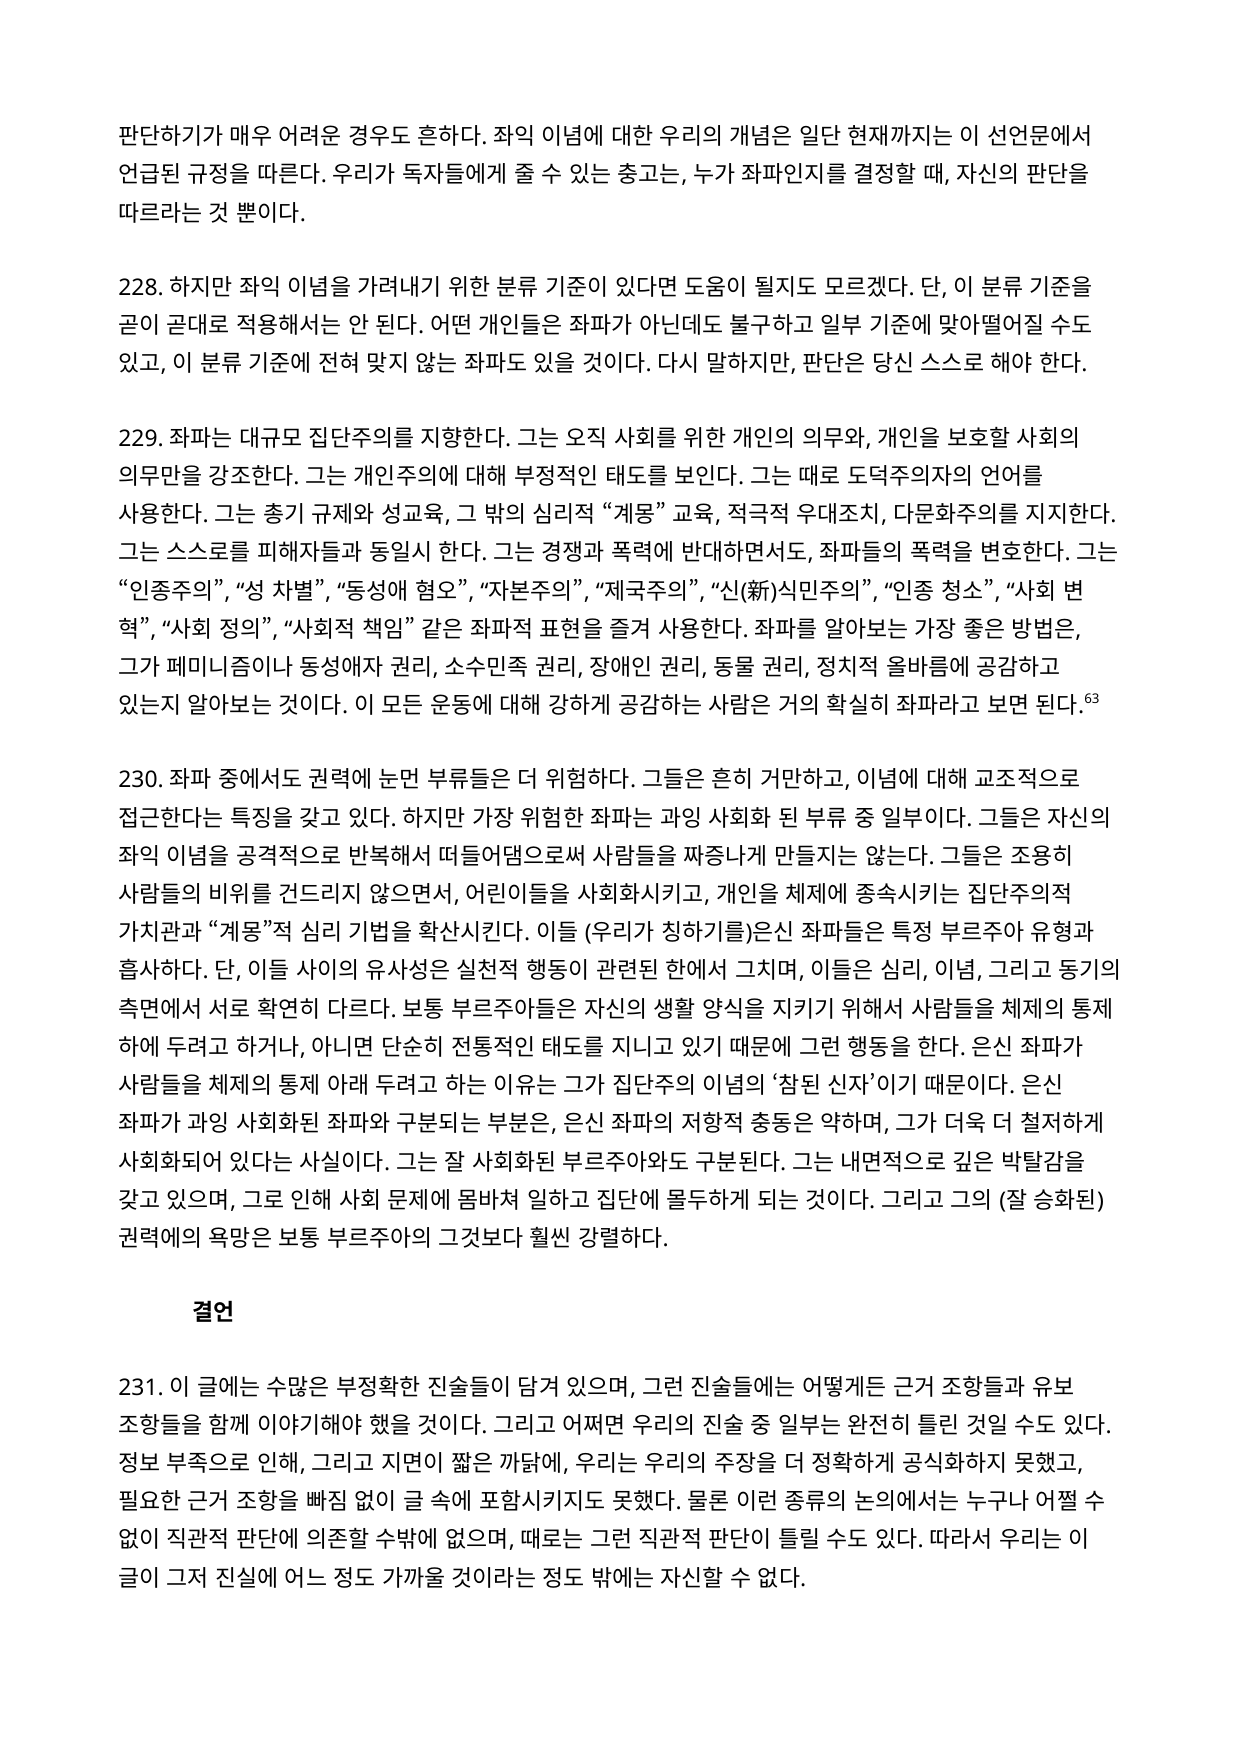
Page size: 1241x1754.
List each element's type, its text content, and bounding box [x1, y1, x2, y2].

text 결언 [118, 1294, 1122, 1327]
text 판단하기가 매우 어려운 경우도 흔하다. 좌익 이념에 대한 우리의 개념은 일단 현재까지는 이 선언문에서 언급된 규정을 따른다. 우리가 독자들에게 줄 수 있는 충고는, 누가 좌파인지를 결정할 때, 자신의 판단을 따르라는 것 뿐이다. [118, 118, 1122, 228]
text 229. 좌파는 대규모 집단주의를 지향한다. 그는 오직 사회를 위한 개인의 의무와, 개인을 보호할 사회의 의무만을 강조한다. 그는 개인주의에 대해 부정적인 태도를 보인다. 그는 때로 도덕주의자의 언어를 사용한다. 그는 총기 규제와 성교육, 그 밖의 심리적 “계몽” 교육, 적극적 우대조치, 다문화주의를 지지한다. 그는 스스로를 피해자들과 동일시 한다. 그는 경쟁과 폭력에 반대하면서도, 좌파들의 폭력을 변호한다. 그는 “인종주의”, “성 차별”, “동성애 혐오”, “자본주의”, “제국주의”, “신(新)식민주의”, “인종 청소”, “사회 변혁”, “사회 정의”, “사회적 책임” 같은 좌파적 표현을 즐겨 사용한다. 좌파를 알아보는 가장 좋은 방법은, 그가 페미니즘이나 동성애자 권리, 소수민족 권리, 장애인 권리, 동물 권리, 정치적 올바름에 공감하고 있는지 알아보는 것이다. 이 모든 운동에 대해 강하게 공감하는 사람은 거의 확실히 좌파라고 보면 된다.63 [118, 419, 1122, 756]
text 228. 하지만 좌익 이념을 가려내기 위한 분류 기준이 있다면 도움이 될지도 모르겠다. 단, 이 분류 기준을 곧이 곧대로 적용해서는 안 된다. 어떤 개인들은 좌파가 아닌데도 불구하고 일부 기준에 맞아떨어질 수도 있고, 이 분류 기준에 전혀 맞지 않는 좌파도 있을 것이다. 다시 말하지만, 판단은 당신 스스로 해야 한다. [118, 269, 1122, 379]
text 231. 이 글에는 수많은 부정확한 진술들이 담겨 있으며, 그런 진술들에는 어떻게든 근거 조항들과 유보 조항들을 함께 이야기해야 했을 것이다. 그리고 어쩌면 우리의 진술 중 일부는 완전히 틀린 것일 수도 있다. 정보 부족으로 인해, 그리고 지면이 짧은 까닭에, 우리는 우리의 주장을 더 정확하게 공식화하지 못했고, 필요한 근거 조항을 빠짐 없이 글 속에 포함시키지도 못했다. 물론 이런 종류의 논의에서는 누구나 어쩔 수 없이 직관적 판단에 의존할 수밖에 없으며, 때로는 그런 직관적 판단이 틀릴 수도 있다. 따라서 우리는 이 글이 그저 진실에 어느 정도 가까울 것이라는 정도 밖에는 자신할 수 없다. [118, 1368, 1122, 1593]
text 230. 좌파 중에서도 권력에 눈먼 부류들은 더 위험하다. 그들은 흔히 거만하고, 이념에 대해 교조적으로 접근한다는 특징을 갖고 있다. 하지만 가장 위험한 좌파는 과잉 사회화 된 부류 중 일부이다. 그들은 자신의 좌익 이념을 공격적으로 반복해서 떠들어댐으로써 사람들을 짜증나게 만들지는 않는다. 그들은 조용히 사람들의 비위를 건드리지 않으면서, 어린이들을 사회화시키고, 개인을 체제에 종속시키는 집단주의적 가치관과 “계몽”적 심리 기법을 확산시킨다. 이들 (우리가 칭하기를)은신 좌파들은 특정 부르주아 유형과 흡사하다. 단, 이들 사이의 유사성은 실천적 행동이 관련된 한에서 그치며, 이들은 심리, 이념, 그리고 동기의 측면에서 서로 확연히 다르다. 보통 부르주아들은 자신의 생활 양식을 지키기 위해서 사람들을 체제의 통제 하에 두려고 하거나, 아니면 단순히 전통적인 태도를 지니고 있기 때문에 그런 행동을 한다. 은신 좌파가 사람들을 체제의 통제 아래 두려고 하는 이유는 그가 집단주의 이념의 ‘참된 신자’이기 때문이다. 은신 좌파가 과잉 사회화된 좌파와 구분되는 부분은, 은신 좌파의 저항적 충동은 약하며, 그가 더욱 더 철저하게 사회화되어 있다는 사실이다. 그는 잘 사회화된 부르주아와도 구분된다. 그는 내면적으로 깊은 박탈감을 갖고 있으며, 그로 인해 사회 문제에 몸바쳐 일하고 집단에 몰두하게 되는 것이다. 그리고 그의 (잘 승화된) 권력에의 욕망은 보통 부르주아의 그것보다 훨씬 강렬하다. [118, 761, 1122, 1253]
